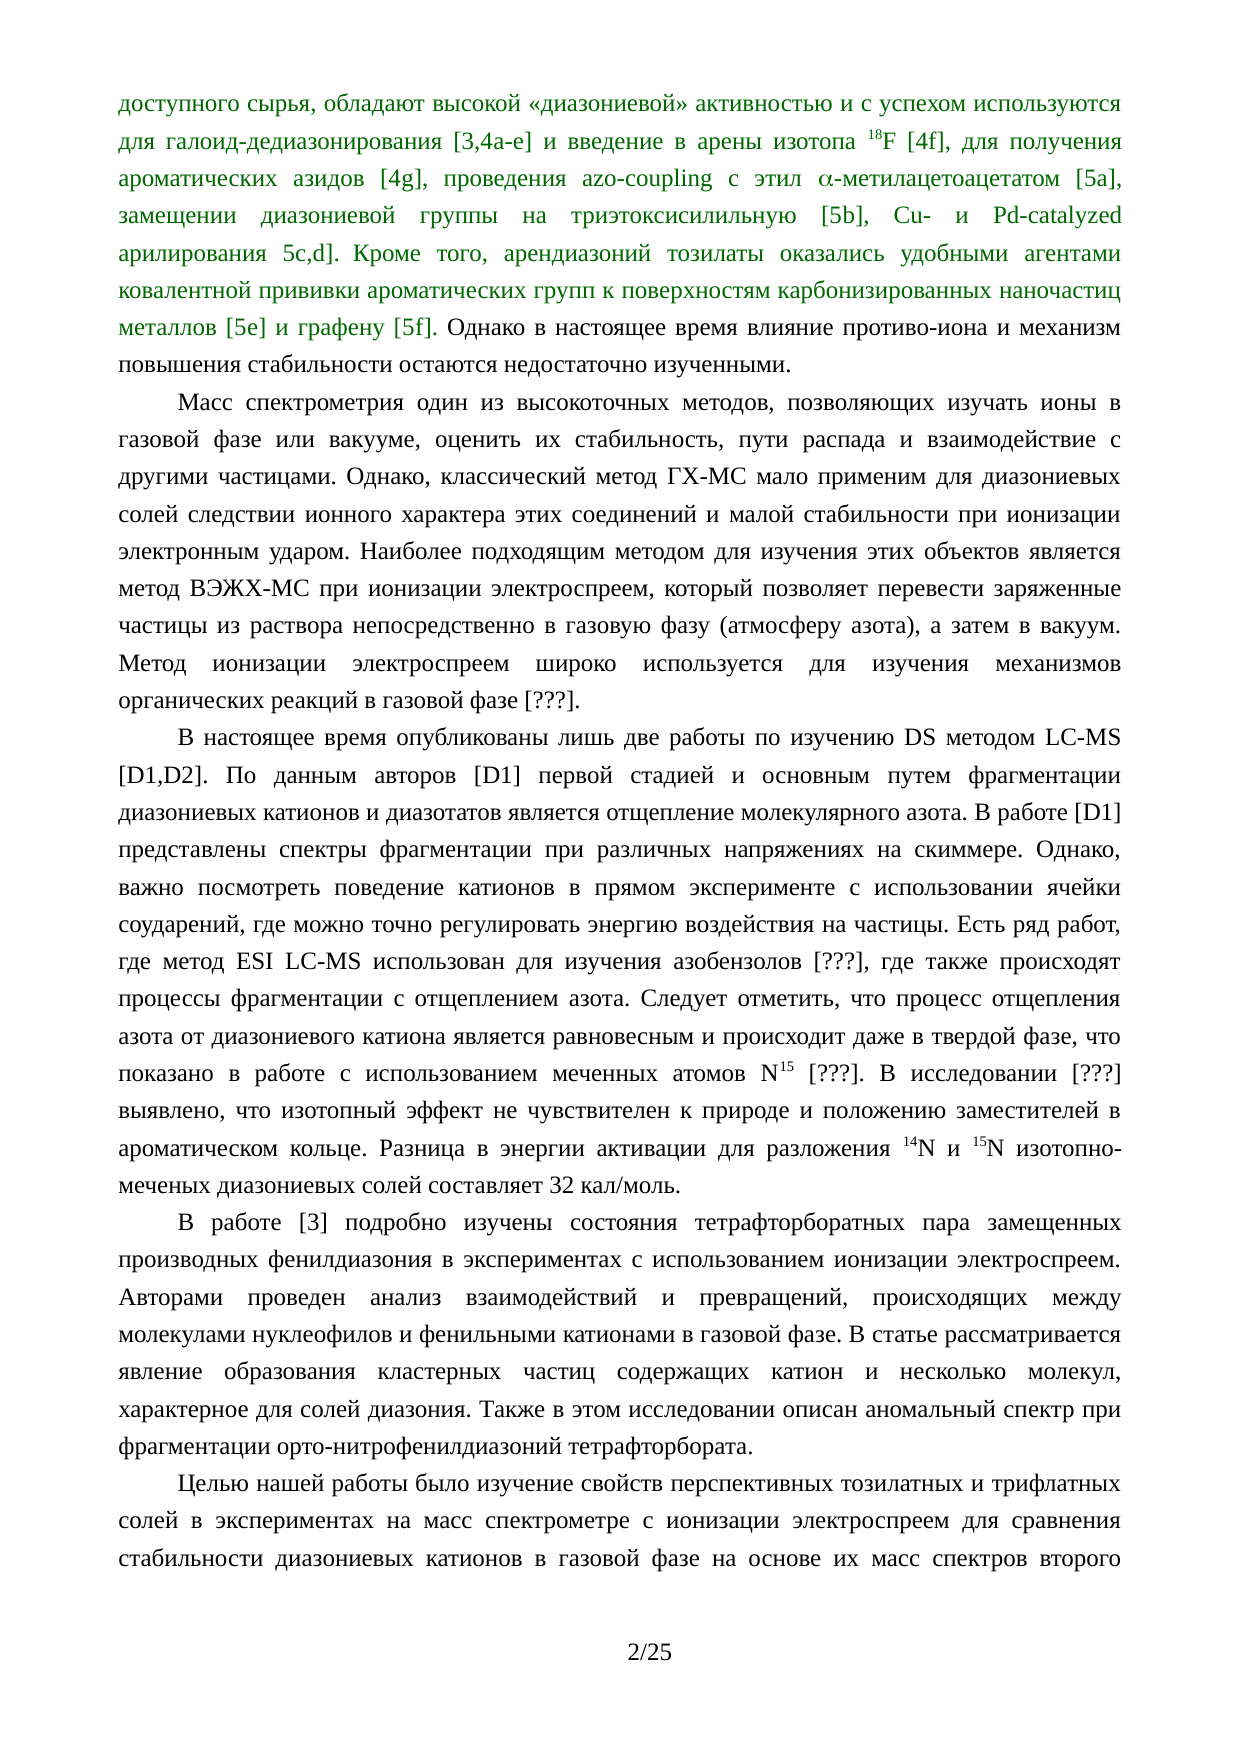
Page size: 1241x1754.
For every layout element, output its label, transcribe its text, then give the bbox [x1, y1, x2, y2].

list Масс спектрометрия один из высокоточных методов, позволяющих изучать ионы в газовой фазе или вакууме, оценить их стабильность, пути распада и взаимодействие с другими частицами. Однако, классический метод ГХ-МС мало применим для диазониевых солей следствии ионного характера этих соединений и малой стабильности при ионизации электронным ударом. Наиболее подходящим методом для изучения этих объектов является метод ВЭЖХ-МС при ионизации электроспреем, который позволяет перевести заряженные частицы из раствора непосредственно в газовую фазу (атмосферу азота), а затем в вакуум. Метод ионизации электроспреем широко используется для изучения механизмов органических реакций в газовой фазе [???]. [118, 387, 1122, 714]
list доступного сырья, обладают высокой «диазониевой» активностью и с успехом используются для галоид-дедиазонирования [3,4a-e] и введение в арены изотопа 18F [4f], для получения ароматических азидов [4g], проведения azo-coupling с этил -метилацетоацетатом [5a], замещении диазониевой группы на триэтоксисилильную [5b], Cu- и Pd-catalyzed арилирования 5c,d]. Кроме того, арендиазоний тозилаты оказались удобными агентами ковалентной прививки ароматических групп к поверхностям карбонизированных наночастиц металлов [5e] и графену [5f]. Однако в настоящее время влияние противо-иона и механизм повышения стабильности остаются недостаточно изученными. [118, 88, 1122, 378]
list В работе [3] подробно изучены состояния тетрафторборатных пара замещенных производных фенилдиазония в экспериментах с использованием ионизации электроспреем. Авторами проведен анализ взаимодействий и превращений, происходящих между молекулами нуклеофилов и фенильными катионами в газовой фазе. В статье рассматривается явление образования кластерных частиц содержащих катион и несколько молекул, характерное для солей диазония. Также в этом исследовании описан аномальный спектр при фрагментации орто-нитрофенилдиазоний тетрафторбората. [118, 1207, 1122, 1460]
list Целью нашей работы было изучение свойств перспективных тозилатных и трифлатных солей в экспериментах на масс спектрометре с ионизации электроспреем для сравнения стабильности диазониевых катионов в газовой фазе на основе их масс спектров второго [118, 1468, 1122, 1572]
list В настоящее время опубликованы лишь две работы по изучению DS методом LC-MS [D1,D2]. По данным авторов [D1] первой стадией и основным путем фрагментации диазониевых катионов и диазотатов является отщепление молекулярного азота. В работе [D1] представлены спектры фрагментации при различных напряжениях на скиммере. Однако, важно посмотреть поведение катионов в прямом эксперименте с использовании ячейки соударений, где можно точно регулировать энергию воздействия на частицы. Есть ряд работ, где метод ESI LC-MS использован для изучения азобензолов [???], где также происходят процессы фрагментации с отщеплением азота. Следует отметить, что процесс отщепления азота от диазониевого катиона является равновесным и происходит даже в твердой фазе, что показано в работе с использованием меченных атомов N15 [???]. В исследовании [???] выявлено, что изотопный эффект не чувствителен к природе и положению заместителей в ароматическом кольце. Разница в энергии активации для разложения 14N и 15N изотопно-меченых диазониевых солей составляет 32 кал/моль. [118, 722, 1122, 1199]
